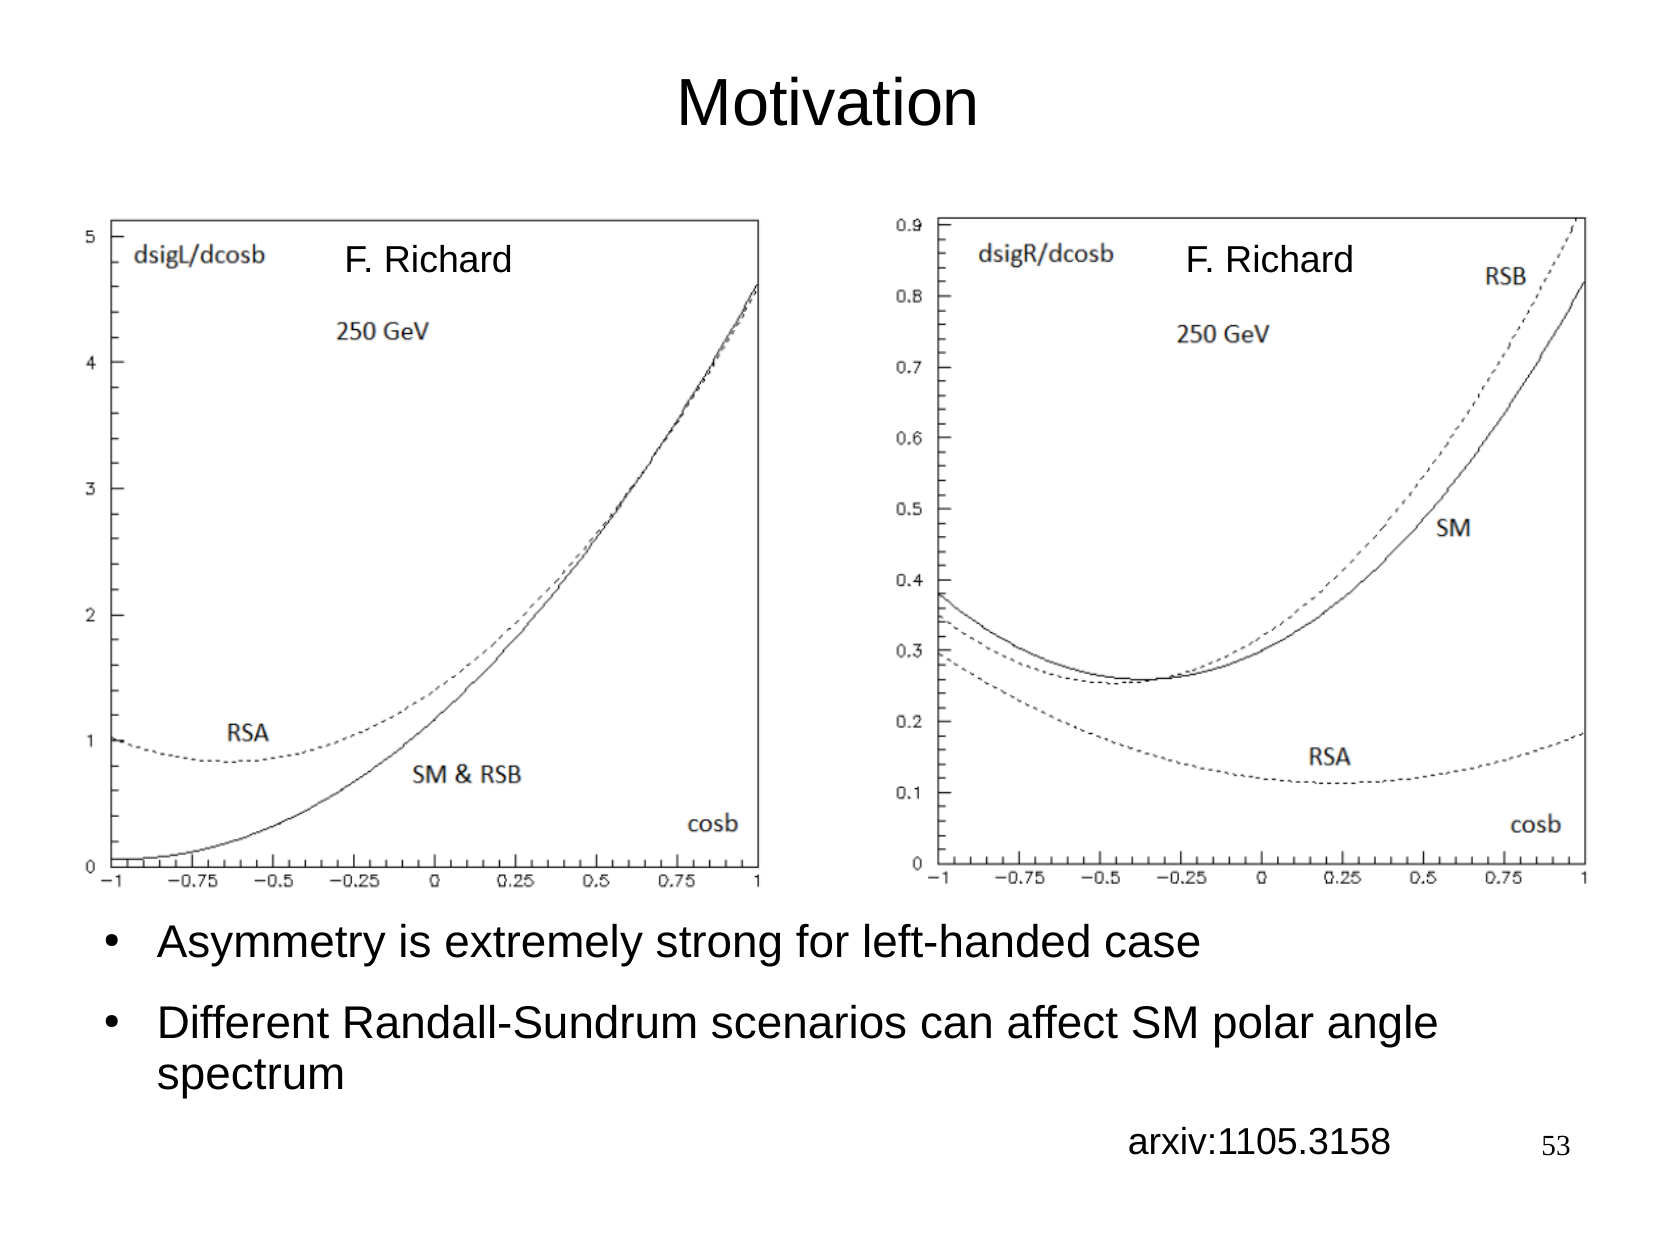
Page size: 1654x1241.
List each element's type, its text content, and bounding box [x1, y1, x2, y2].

text_box F. Richard [1170, 230, 1370, 288]
text_box arxiv:1105.3158 [1045, 1113, 1474, 1170]
picture [59, 197, 1606, 916]
text_box F. Richard [329, 230, 528, 288]
title Motivation [85, 52, 1571, 153]
list Asymmetry is extremely strong for left-handed case Different Randall-Sundrum scenarios can affect SM polar angle spectrum [85, 916, 1531, 1231]
